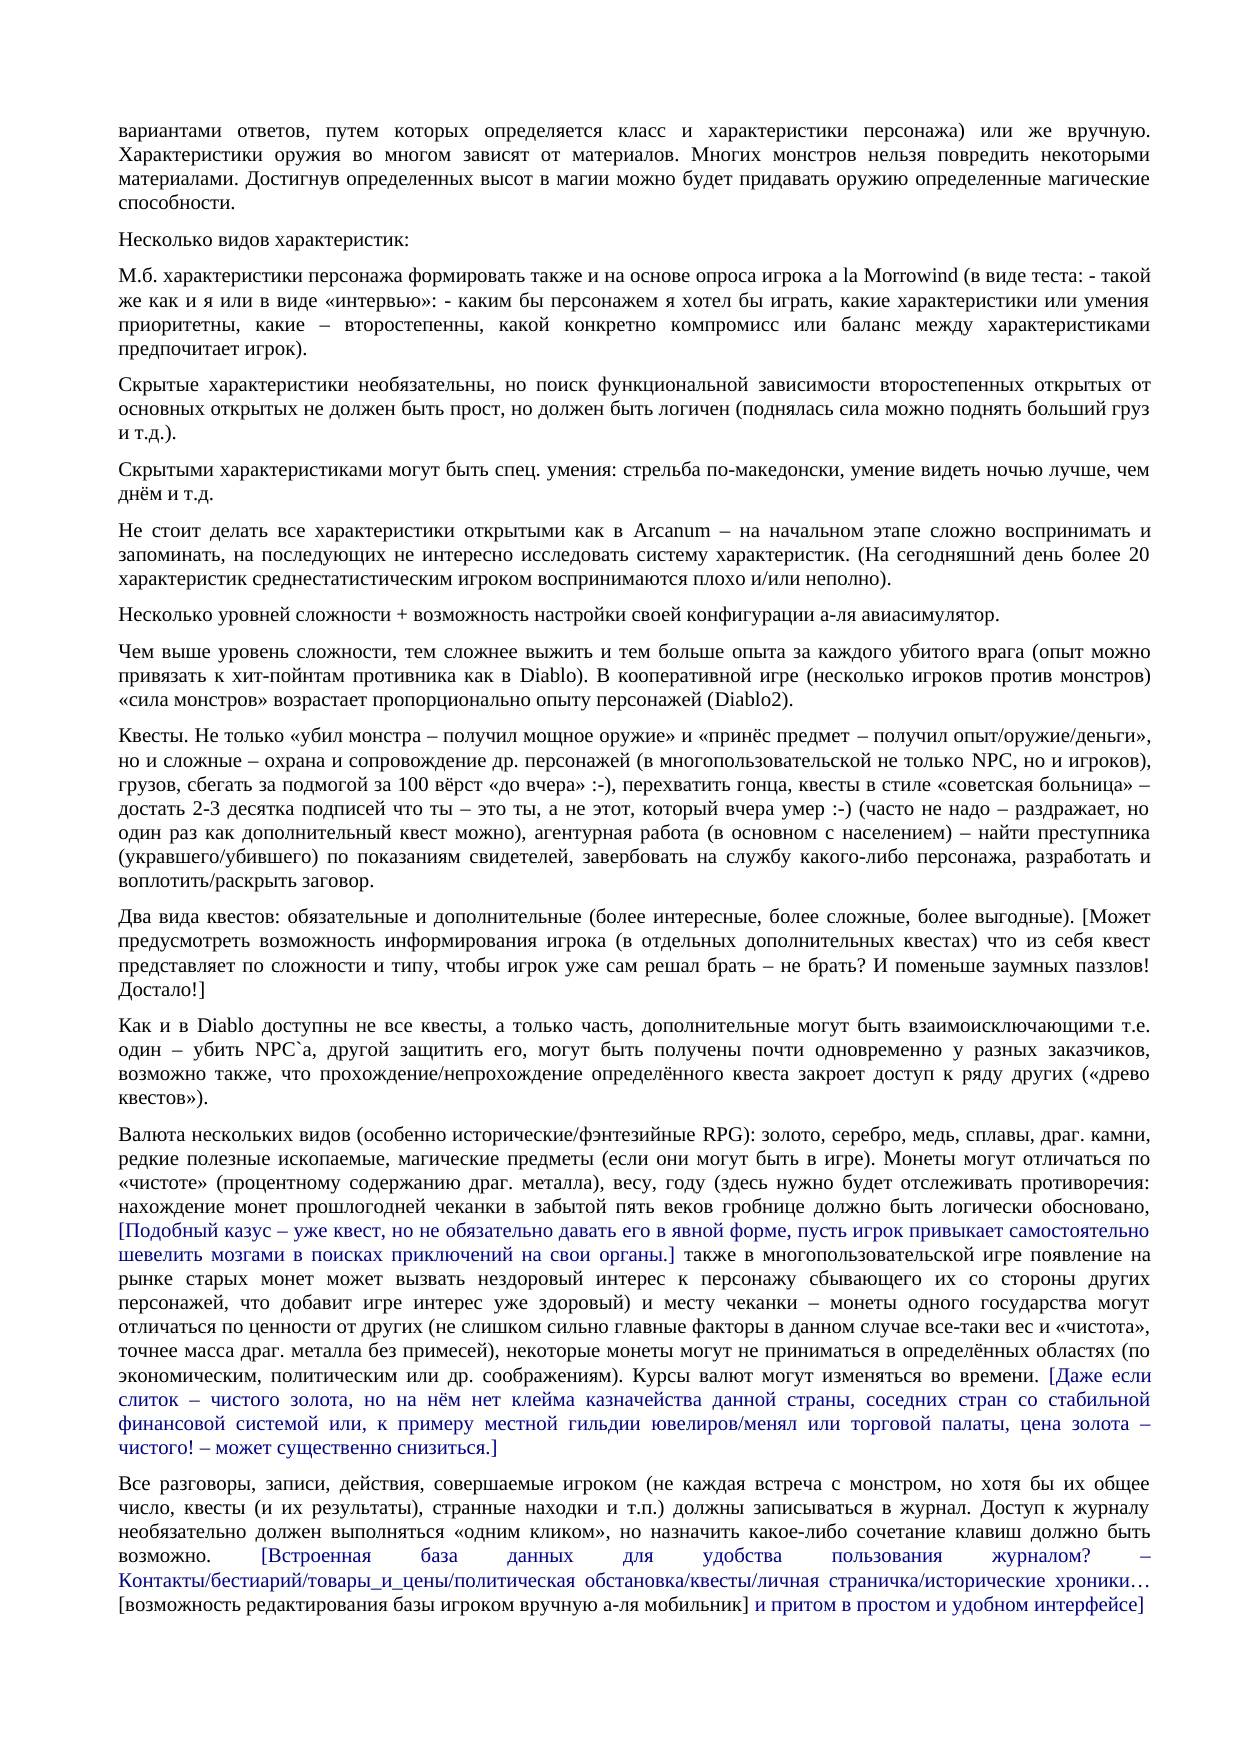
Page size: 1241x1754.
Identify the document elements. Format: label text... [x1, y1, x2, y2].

text Два вида квестов: обязательные и дополнительные (более интересные, более сложные, более выгодные). [Может предусмотреть возможность информирования игрока (в отдельных дополнительных квестах) что из себя квест представляет по сложности и типу, чтобы игрок уже сам решал брать – не брать? И поменьше заумных паззлов! Достало!] [118, 904, 1152, 1001]
text Чем выше уровень сложности, тем сложнее выжить и тем больше опыта за каждого убитого врага (опыт можно привязать к хит-пойнтам противника как в Diablo). В кооперативной игре (несколько игроков против монстров) «сила монстров» возрастает пропорционально опыту персонажей (Diablo2). [118, 639, 1152, 711]
text Несколько уровней сложности + возможность настройки своей конфигурации а-ля авиасимулятор. [118, 602, 1152, 626]
text Не стоит делать все характеристики открытыми как в Arcanum – на начальном этапе сложно воспринимать и запоминать, на последующих не интересно исследовать систему характеристик. (На сегодняшний день более 20 характеристик среднестатистическим игроком воспринимаются плохо и/или неполно). [118, 517, 1152, 590]
text Все разговоры, записи, действия, совершаемые игроком (не каждая встреча с монстром, но хотя бы их общее число, квесты (и их результаты), странные находки и т.п.) должны записываться в журнал. Доступ к журналу необязательно должен выполняться «одним кликом», но назначить какое-либо сочетание клавиш должно быть возможно. [Встроенная база данных для удобства пользования журналом? – Контакты/бестиарий/товары_и_цены/политическая обстановка/квесты/личная страничка/исторические хроники… [возможность редактирования базы игроком вручную а-ля мобильник] и притом в простом и удобном интерфейсе] [118, 1471, 1152, 1616]
text Квесты. Не только «убил монстра – получил мощное оружие» и «принёс предмет ­– получил опыт/оружие/деньги», но и сложные – охрана и сопровождение др. персонажей (в многопользовательской не только NPC, но и игроков), грузов, сбегать за подмогой за 100 вёрст «до вчера» :-), перехватить гонца, квесты в стиле «советская больница» – достать 2-3 десятка подписей что ты – это ты, а не этот, который вчера умер :-) (часто не надо – раздражает, но один раз как дополнительный квест можно), агентурная работа (в основном с населением) – найти преступника (укравшего/убившего) по показаниям свидетелей, завербовать на службу какого-либо персонажа, разработать и воплотить/раскрыть заговор. [118, 723, 1152, 892]
text Как и в Diablo доступны не все квесты, а только часть, дополнительные могут быть взаимоисключающими т.е. один – убить NPC`а, другой защитить его, могут быть получены почти одновременно у разных заказчиков, возможно также, что прохождение/непрохождение определённого квеста закроет доступ к ряду других («древо квестов»). [118, 1013, 1152, 1109]
text Валюта нескольких видов (особенно исторические/фэнтезийные RPG): золото, серебро, медь, сплавы, драг. камни, редкие полезные ископаемые, магические предметы (если они могут быть в игре). Монеты могут отличаться по «чистоте» (процентному содержанию драг. металла), весу, году (здесь нужно будет отслеживать противоречия: нахождение монет прошлогодней чеканки в забытой пять веков гробнице должно быть логически обосновано, [Подобный казус – уже квест, но не обязательно давать его в явной форме, пусть игрок привыкает самостоятельно шевелить мозгами в поисках приключений на свои органы.] также в многопользовательской игре появление на рынке старых монет может вызвать нездоровый интерес к персонажу сбывающего их со стороны других персонажей, что добавит игре интерес уже здоровый) и месту чеканки – монеты одного государства могут отличаться по ценности от других (не слишком сильно главные факторы в данном случае все-таки вес и «чистота», точнее масса драг. металла без примесей), некоторые монеты могут не приниматься в определённых областях (по экономическим, политическим или др. соображениям). Курсы валют могут изменяться во времени. [Даже если слиток – чистого золота, но на нём нет клейма казначейства данной страны, соседних стран со стабильной финансовой системой или, к примеру местной гильдии ювелиров/менял или торговой палаты, цена золота – чистого! – может существенно снизиться.] [118, 1122, 1152, 1459]
text Скрытыми характеристиками могут быть спец. умения: стрельба по-македонски, умение видеть ночью лучше, чем днём и т.д. [118, 457, 1152, 505]
text вариантами ответов, путем которых определяется класс и характеристики персонажа) или же вручную. Характеристики оружия во многом зависят от материалов. Многих монстров нельзя повредить некоторыми материалами. Достигнув определенных высот в магии можно будет придавать оружию определенные магические способности. [118, 118, 1152, 214]
text М.б. характеристики персонажа формировать также и на основе опроса игрока a la Morrowind (в виде теста: - такой же как и я или в виде «интервью»: - каким бы персонажем я хотел бы играть, какие характеристики или умения приоритетны, какие – второстепенны, какой конкретно компромисс или баланс между характеристиками предпочитает игрок). [118, 263, 1152, 360]
text Несколько видов характеристик: [118, 227, 1152, 251]
text Скрытые характеристики необязательны, но поиск функциональной зависимости второстепенных открытых от основных открытых не должен быть прост, но должен быть логичен (поднялась сила можно поднять больший груз и т.д.). [118, 372, 1152, 444]
